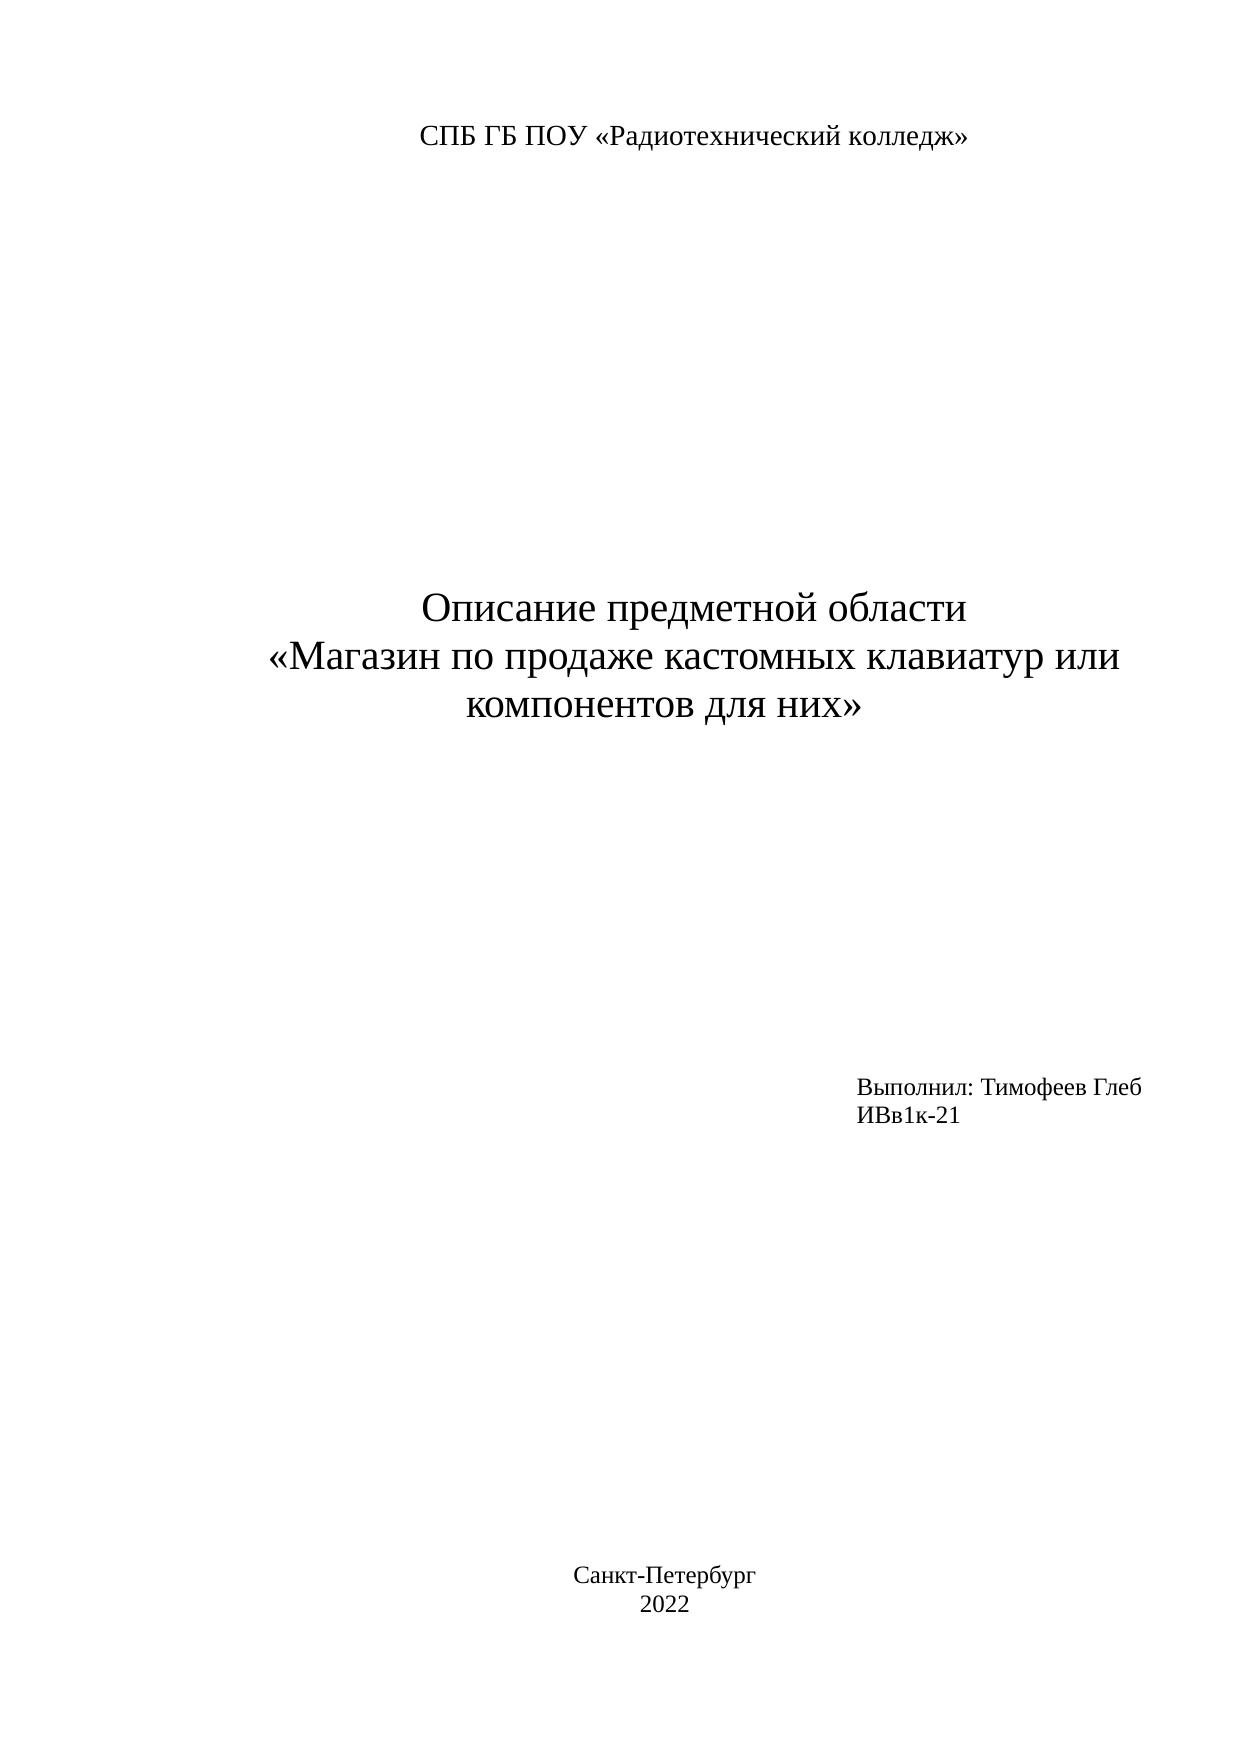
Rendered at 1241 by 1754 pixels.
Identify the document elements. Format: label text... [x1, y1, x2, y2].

text Санкт-Петербург [177, 1560, 1152, 1589]
text 2022 [177, 1589, 1152, 1618]
text Выполнил: Тимофеев Глеб [797, 1072, 1152, 1100]
text ИВв1к-21 [797, 1100, 1152, 1129]
text СПБ ГБ ПОУ «Радиотехнический колледж» [177, 118, 1152, 152]
text Описание предметной области [177, 583, 1152, 631]
text «Магазин по продаже кастомных клавиатур или компонентов для них» [177, 631, 1152, 727]
